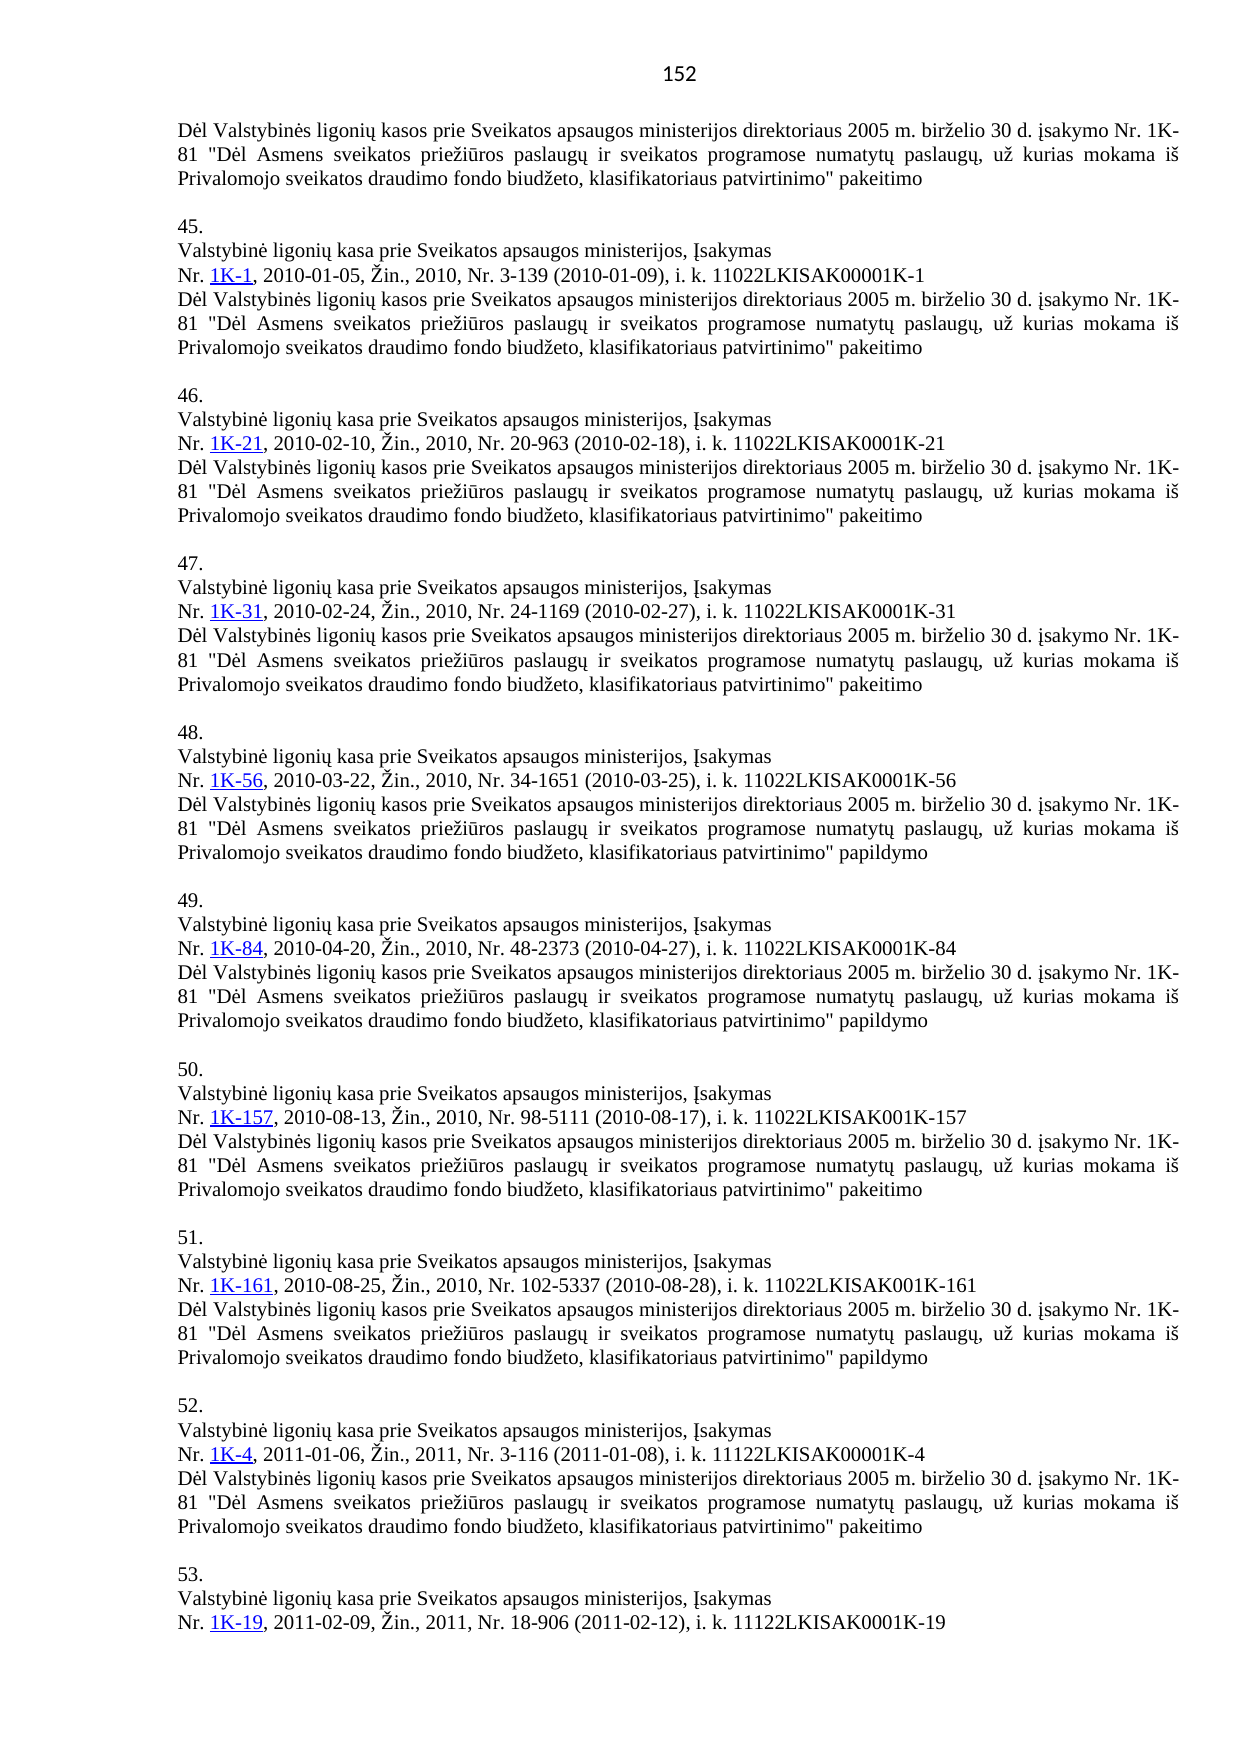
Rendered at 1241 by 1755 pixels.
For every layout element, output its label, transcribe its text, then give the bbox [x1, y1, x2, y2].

text 45. [177, 214, 1181, 238]
text Nr. 1K-157, 2010-08-13, Žin., 2010, Nr. 98-5111 (2010-08-17), i. k. 11022LKISAK001K-157 [177, 1105, 1181, 1129]
text 48. [177, 720, 1181, 744]
text Dėl Valstybinės ligonių kasos prie Sveikatos apsaugos ministerijos direktoriaus 2005 m. birželio 30 d. įsakymo Nr. 1K-81 "Dėl Asmens sveikatos priežiūros paslaugų ir sveikatos programose numatytų paslaugų, už kurias mokama iš Privalomojo sveikatos draudimo fondo biudžeto, klasifikatoriaus patvirtinimo" pakeitimo [177, 1129, 1181, 1201]
text 52. [177, 1393, 1181, 1417]
text Valstybinė ligonių kasa prie Sveikatos apsaugos ministerijos, Įsakymas [177, 1417, 1181, 1442]
text Dėl Valstybinės ligonių kasos prie Sveikatos apsaugos ministerijos direktoriaus 2005 m. birželio 30 d. įsakymo Nr. 1K-81 "Dėl Asmens sveikatos priežiūros paslaugų ir sveikatos programose numatytų paslaugų, už kurias mokama iš Privalomojo sveikatos draudimo fondo biudžeto, klasifikatoriaus patvirtinimo" pakeitimo [177, 623, 1181, 696]
text Dėl Valstybinės ligonių kasos prie Sveikatos apsaugos ministerijos direktoriaus 2005 m. birželio 30 d. įsakymo Nr. 1K-81 "Dėl Asmens sveikatos priežiūros paslaugų ir sveikatos programose numatytų paslaugų, už kurias mokama iš Privalomojo sveikatos draudimo fondo biudžeto, klasifikatoriaus patvirtinimo" pakeitimo [177, 118, 1181, 190]
text Dėl Valstybinės ligonių kasos prie Sveikatos apsaugos ministerijos direktoriaus 2005 m. birželio 30 d. įsakymo Nr. 1K-81 "Dėl Asmens sveikatos priežiūros paslaugų ir sveikatos programose numatytų paslaugų, už kurias mokama iš Privalomojo sveikatos draudimo fondo biudžeto, klasifikatoriaus patvirtinimo" papildymo [177, 960, 1181, 1032]
text 51. [177, 1225, 1181, 1249]
text Valstybinė ligonių kasa prie Sveikatos apsaugos ministerijos, Įsakymas [177, 1081, 1181, 1105]
text Valstybinė ligonių kasa prie Sveikatos apsaugos ministerijos, Įsakymas [177, 407, 1181, 431]
text 53. [177, 1562, 1181, 1586]
text 50. [177, 1057, 1181, 1081]
text Nr. 1K-21, 2010-02-10, Žin., 2010, Nr. 20-963 (2010-02-18), i. k. 11022LKISAK0001K-21 [177, 431, 1181, 455]
text Nr. 1K-161, 2010-08-25, Žin., 2010, Nr. 102-5337 (2010-08-28), i. k. 11022LKISAK001K-161 [177, 1273, 1181, 1297]
text Nr. 1K-84, 2010-04-20, Žin., 2010, Nr. 48-2373 (2010-04-27), i. k. 11022LKISAK0001K-84 [177, 936, 1181, 960]
text Dėl Valstybinės ligonių kasos prie Sveikatos apsaugos ministerijos direktoriaus 2005 m. birželio 30 d. įsakymo Nr. 1K-81 "Dėl Asmens sveikatos priežiūros paslaugų ir sveikatos programose numatytų paslaugų, už kurias mokama iš Privalomojo sveikatos draudimo fondo biudžeto, klasifikatoriaus patvirtinimo" pakeitimo [177, 455, 1181, 527]
text Valstybinė ligonių kasa prie Sveikatos apsaugos ministerijos, Įsakymas [177, 238, 1181, 262]
text Valstybinė ligonių kasa prie Sveikatos apsaugos ministerijos, Įsakymas [177, 575, 1181, 599]
text Dėl Valstybinės ligonių kasos prie Sveikatos apsaugos ministerijos direktoriaus 2005 m. birželio 30 d. įsakymo Nr. 1K-81 "Dėl Asmens sveikatos priežiūros paslaugų ir sveikatos programose numatytų paslaugų, už kurias mokama iš Privalomojo sveikatos draudimo fondo biudžeto, klasifikatoriaus patvirtinimo" pakeitimo [177, 287, 1181, 359]
text 47. [177, 551, 1181, 575]
text Nr. 1K-56, 2010-03-22, Žin., 2010, Nr. 34-1651 (2010-03-25), i. k. 11022LKISAK0001K-56 [177, 768, 1181, 792]
text Nr. 1K-4, 2011-01-06, Žin., 2011, Nr. 3-116 (2011-01-08), i. k. 11122LKISAK00001K-4 [177, 1442, 1181, 1466]
text Nr. 1K-31, 2010-02-24, Žin., 2010, Nr. 24-1169 (2010-02-27), i. k. 11022LKISAK0001K-31 [177, 599, 1181, 623]
text Dėl Valstybinės ligonių kasos prie Sveikatos apsaugos ministerijos direktoriaus 2005 m. birželio 30 d. įsakymo Nr. 1K-81 "Dėl Asmens sveikatos priežiūros paslaugų ir sveikatos programose numatytų paslaugų, už kurias mokama iš Privalomojo sveikatos draudimo fondo biudžeto, klasifikatoriaus patvirtinimo" pakeitimo [177, 1466, 1181, 1538]
text 49. [177, 888, 1181, 912]
text Nr. 1K-1, 2010-01-05, Žin., 2010, Nr. 3-139 (2010-01-09), i. k. 11022LKISAK00001K-1 [177, 262, 1181, 287]
text Dėl Valstybinės ligonių kasos prie Sveikatos apsaugos ministerijos direktoriaus 2005 m. birželio 30 d. įsakymo Nr. 1K-81 "Dėl Asmens sveikatos priežiūros paslaugų ir sveikatos programose numatytų paslaugų, už kurias mokama iš Privalomojo sveikatos draudimo fondo biudžeto, klasifikatoriaus patvirtinimo" papildymo [177, 792, 1181, 864]
text Valstybinė ligonių kasa prie Sveikatos apsaugos ministerijos, Įsakymas [177, 1586, 1181, 1610]
text Valstybinė ligonių kasa prie Sveikatos apsaugos ministerijos, Įsakymas [177, 744, 1181, 768]
text 46. [177, 383, 1181, 407]
text Valstybinė ligonių kasa prie Sveikatos apsaugos ministerijos, Įsakymas [177, 912, 1181, 936]
text Nr. 1K-19, 2011-02-09, Žin., 2011, Nr. 18-906 (2011-02-12), i. k. 11122LKISAK0001K-19 [177, 1610, 1181, 1634]
text Dėl Valstybinės ligonių kasos prie Sveikatos apsaugos ministerijos direktoriaus 2005 m. birželio 30 d. įsakymo Nr. 1K-81 "Dėl Asmens sveikatos priežiūros paslaugų ir sveikatos programose numatytų paslaugų, už kurias mokama iš Privalomojo sveikatos draudimo fondo biudžeto, klasifikatoriaus patvirtinimo" papildymo [177, 1297, 1181, 1369]
text Valstybinė ligonių kasa prie Sveikatos apsaugos ministerijos, Įsakymas [177, 1249, 1181, 1273]
